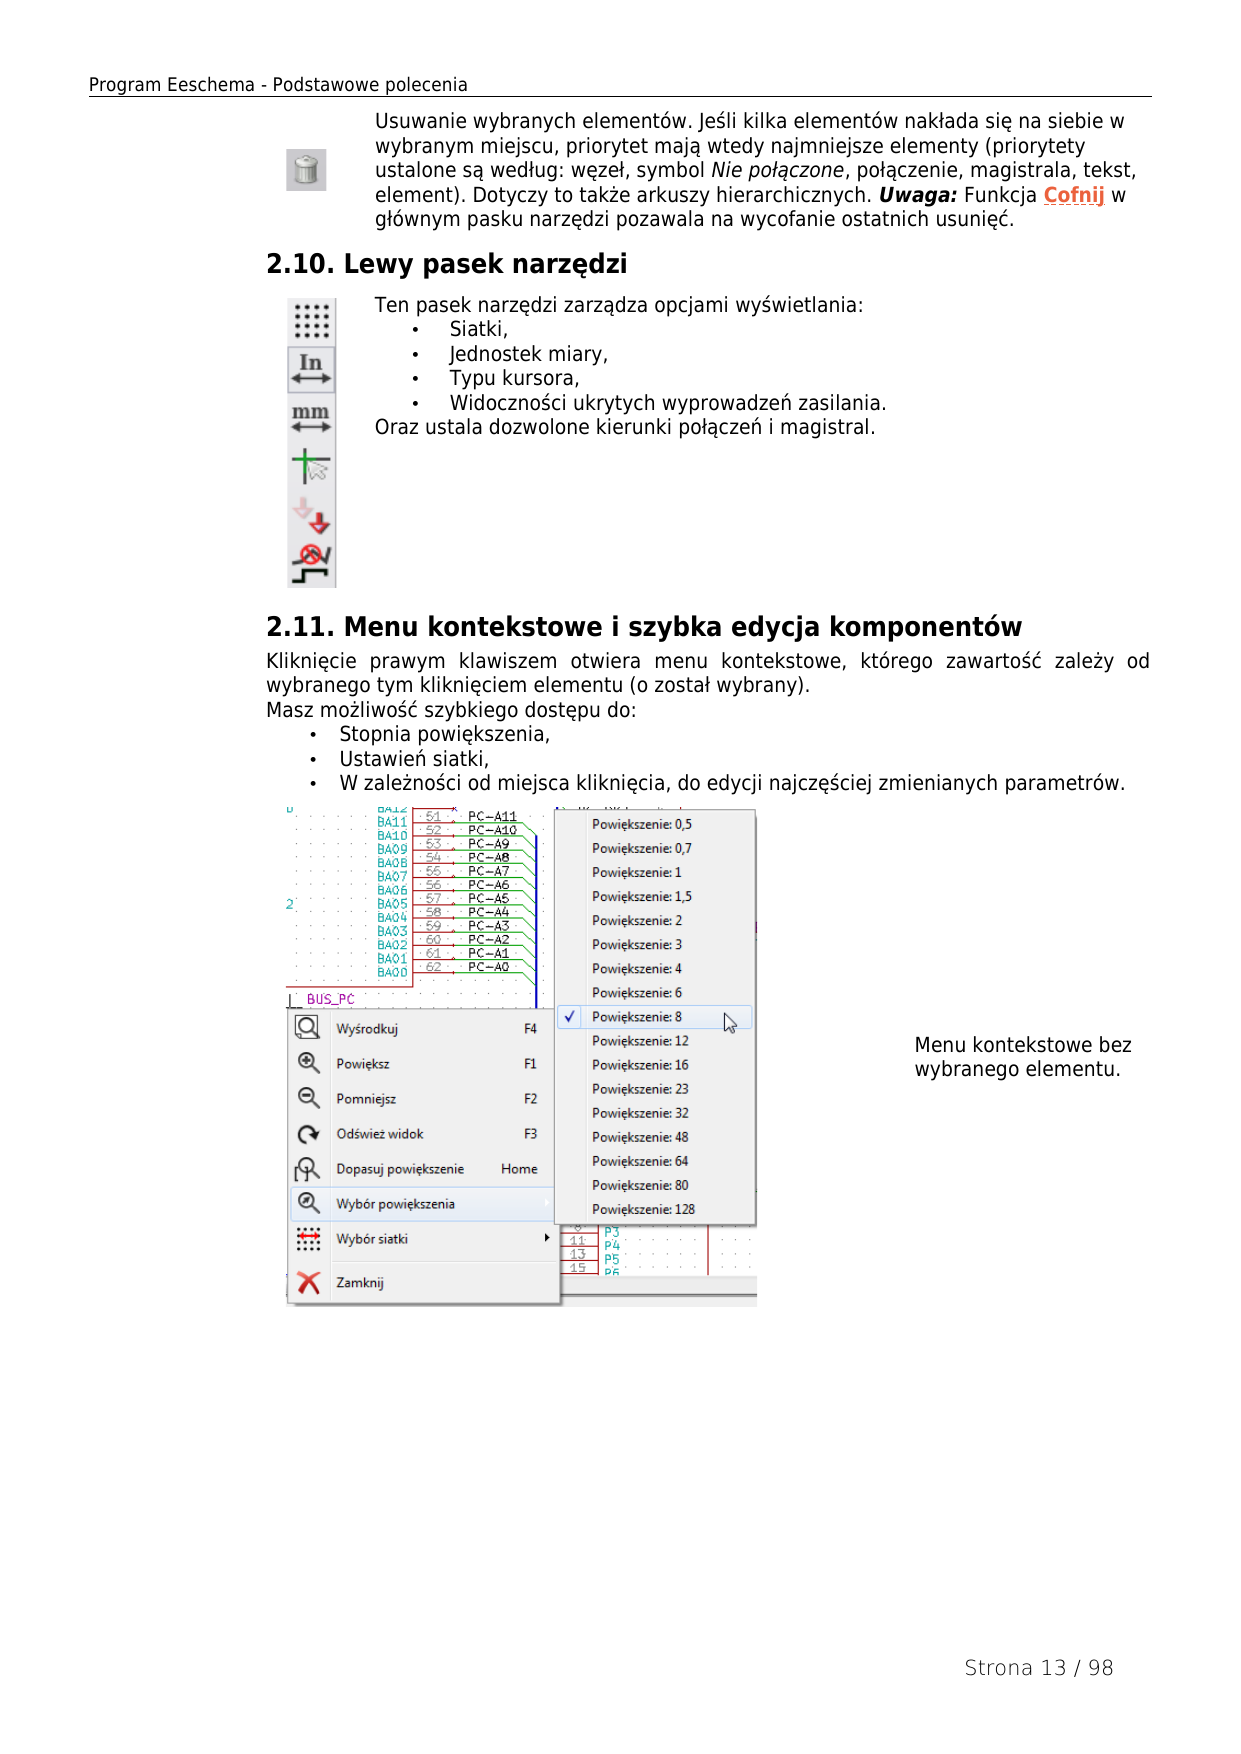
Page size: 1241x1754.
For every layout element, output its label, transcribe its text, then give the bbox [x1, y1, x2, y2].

table_header Ten pasek narzędzi zarządza opcjami wyświetlania: Siatki, Jednostek miary, Typu kursora, Widoczności ukrytych wyprowadzeń zasilania. Oraz ustala dozwolone kierunki połączeń i magistral. [356, 286, 1151, 599]
list Ustawień siatki, [310, 747, 1152, 771]
table_cell Usuwanie wybranych elementów. Jeśli kilka elementów nakłada się na siebie w wybranym miejscu, priorytet mają wtedy najmniejsze elementy (priorytety ustalone są według: węzeł, symbol Nie połączone, połączenie, magistrala, tekst, element). Dotyczy to także arkuszy hierarchicznych. Uwaga: Funkcja Cofnij w głównym pasku narzędzi pozawala na wycofanie ostatnich usunięć. [358, 103, 1152, 237]
table_header [268, 796, 897, 1318]
subtitle Menu kontekstowe i szybka edycja komponentów [266, 611, 1152, 643]
picture [286, 149, 327, 191]
text Kliknięcie prawym klawiszem otwiera menu kontekstowe, którego zawartość zależy od wybranego tym kliknięciem elementu (o został wybrany). [266, 649, 1152, 698]
subtitle Lewy pasek narzędzi [266, 249, 1152, 280]
list W zależności od miejsca kliknięcia, do edycji najczęściej zmienianych parametrów. [310, 771, 1152, 796]
table_header Menu kontekstowe bez wybranego elementu. [897, 796, 1150, 1318]
picture [286, 298, 337, 588]
table_header [268, 286, 356, 599]
text Masz możliwość szybkiego dostępu do: [266, 698, 1152, 722]
table_cell [269, 103, 357, 237]
list Stopnia powiększenia, [310, 722, 1152, 747]
picture [285, 807, 758, 1307]
